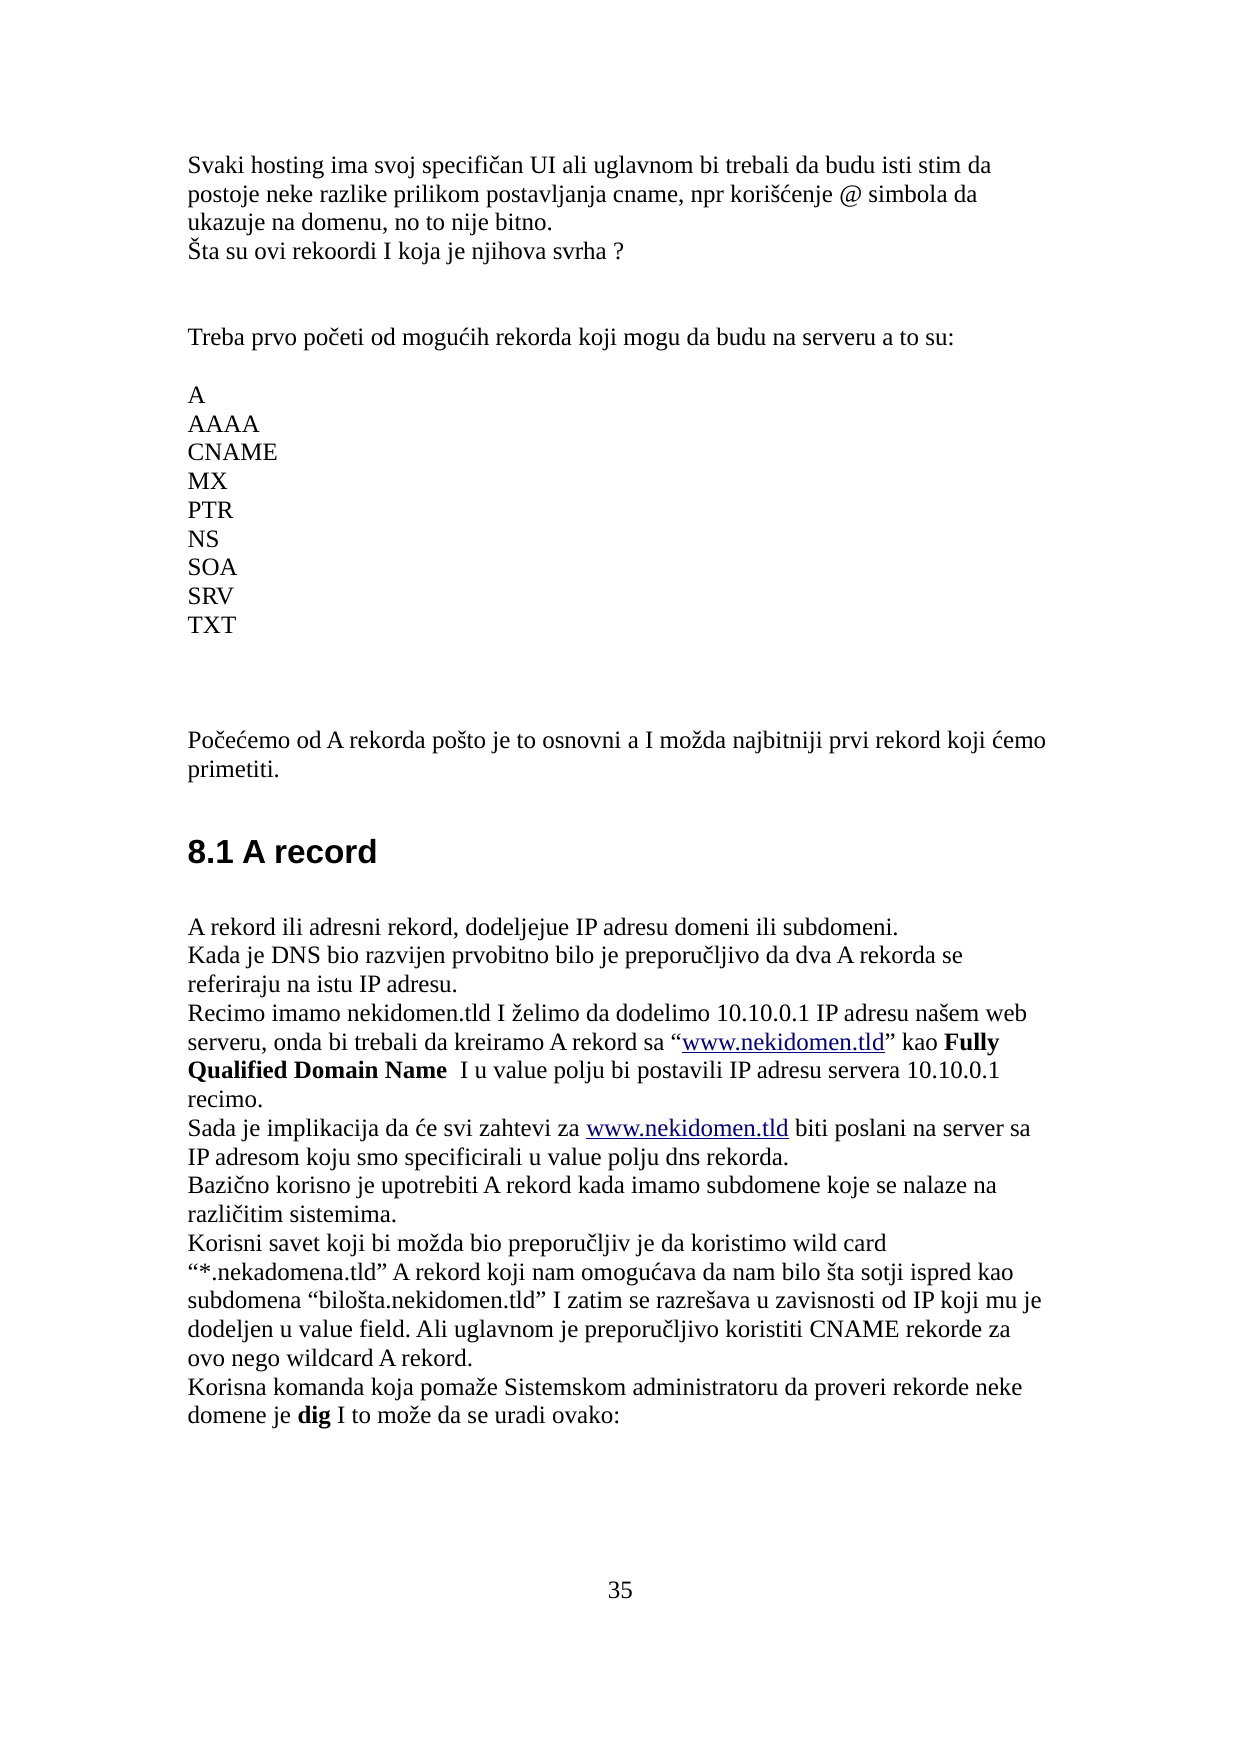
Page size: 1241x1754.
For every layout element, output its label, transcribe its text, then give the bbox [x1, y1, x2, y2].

text Korisna komanda koja pomaže Sistemskom administratoru da proveri rekorde neke domene je dig I to može da se uradi ovako: [187, 1372, 1053, 1429]
text Bazično korisno je upotrebiti A rekord kada imamo subdomene koje se nalaze na različitim sistemima. [187, 1171, 1053, 1228]
text A rekord ili adresni rekord, dodeljejue IP adresu domeni ili subdomeni. [187, 912, 1053, 941]
text Treba prvo početi od mogućih rekorda koji mogu da budu na serveru a to su: [187, 322, 1053, 351]
text Svaki hosting ima svoj specifičan UI ali uglavnom bi trebali da budu isti stim da postoje neke razlike prilikom postavljanja cname, npr korišćenje @ simbola da ukazuje na domenu, no to nije bitno. [187, 150, 1053, 236]
text Počećemo od A rekorda pošto je to osnovni a I možda najbitniji prvi rekord koji ćemo primetiti. [187, 725, 1053, 782]
subtitle 8.1 A record [187, 832, 1053, 871]
text Kada je DNS bio razvijen prvobitno bilo je preporučljivo da dva A rekorda se referiraju na istu IP adresu. [187, 941, 1053, 998]
text Sada je implikacija da će svi zahtevi za www.nekidomen.tld biti poslani na server sa IP adresom koju smo specificirali u value polju dns rekorda. [187, 1113, 1053, 1171]
text Recimo imamo nekidomen.tld I želimo da dodelimo 10.10.0.1 IP adresu našem web serveru, onda bi trebali da kreiramo A rekord sa “www.nekidomen.tld” kao Fully Qualified Domain Name I u value polju bi postavili IP adresu servera 10.10.0.1 recimo. [187, 998, 1053, 1113]
text Korisni savet koji bi možda bio preporučljiv je da koristimo wild card “*.nekadomena.tld” A rekord koji nam omogućava da nam bilo šta sotji ispred kao subdomena “bilošta.nekidomen.tld” I zatim se razrešava u zavisnosti od IP koji mu je dodeljen u value field. Ali uglavnom je preporučljivo koristiti CNAME rekorde za ovo nego wildcard A rekord. [187, 1228, 1053, 1372]
text A AAAA CNAME MX PTR NS SOA SRV TXT [187, 380, 1053, 667]
text Šta su ovi rekoordi I koja je njihova svrha ? [187, 236, 1053, 265]
